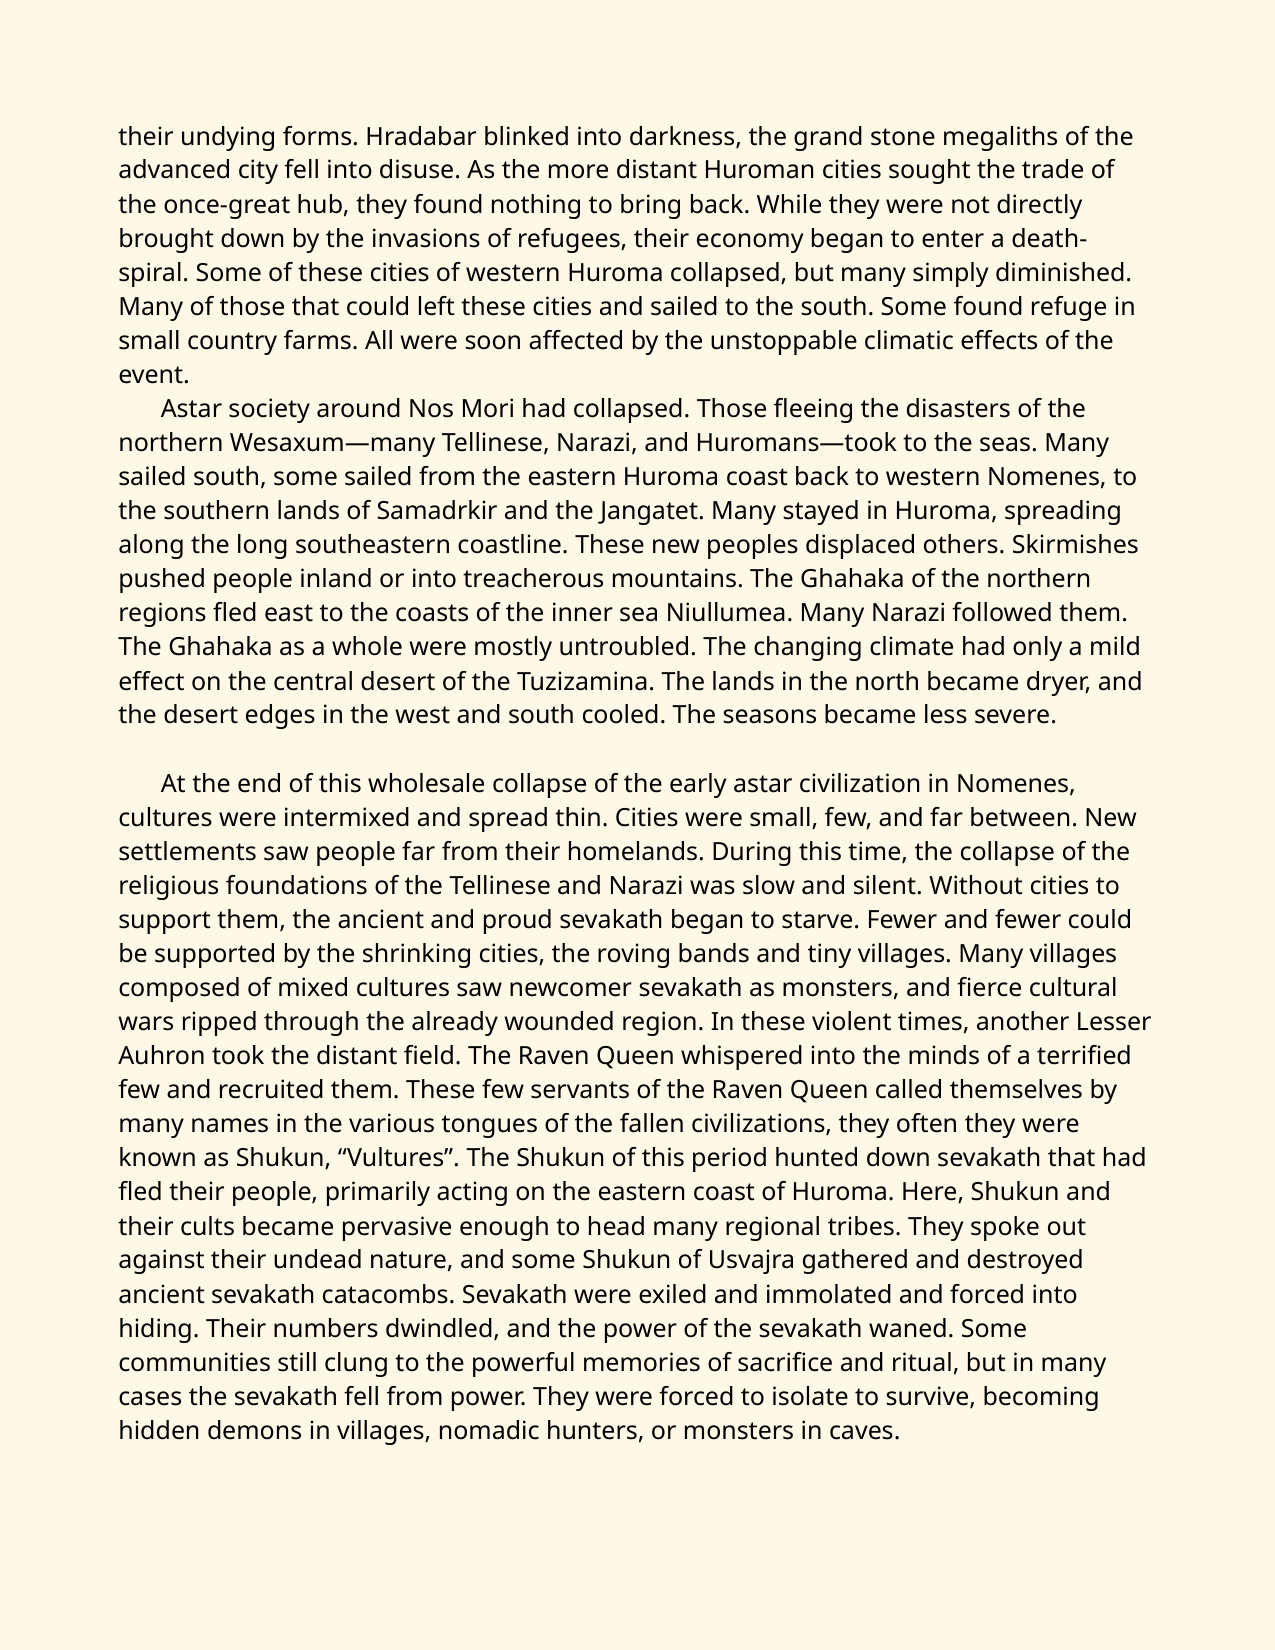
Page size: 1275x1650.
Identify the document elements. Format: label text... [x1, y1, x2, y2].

text Astar society around Nos Mori had collapsed. Those fleeing the disasters of the northern Wesaxum—many Tellinese, Narazi, and Huromans—took to the seas. Many sailed south, some sailed from the eastern Huroma coast back to western Nomenes, to the southern lands of Samadrkir and the Jangatet. Many stayed in Huroma, spreading along the long southeastern coastline. These new peoples displaced others. Skirmishes pushed people inland or into treacherous mountains. The Ghahaka of the northern regions fled east to the coasts of the inner sea Niullumea. Many Narazi followed them. The Ghahaka as a whole were mostly untroubled. The changing climate had only a mild effect on the central desert of the Tuzizamina. The lands in the north became dryer, and the desert edges in the west and south cooled. The seasons became less severe. [118, 391, 1157, 731]
text their undying forms. Hradabar blinked into darkness, the grand stone megaliths of the advanced city fell into disuse. As the more distant Huroman cities sought the trade of the once-great hub, they found nothing to bring back. While they were not directly brought down by the invasions of refugees, their economy began to enter a death-spiral. Some of these cities of western Huroma collapsed, but many simply diminished. Many of those that could left these cities and sailed to the south. Some found refuge in small country farms. All were soon affected by the unstoppable climatic effects of the event. [118, 118, 1157, 391]
text At the end of this wholesale collapse of the early astar civilization in Nomenes, cultures were intermixed and spread thin. Cities were small, few, and far between. New settlements saw people far from their homelands. During this time, the collapse of the religious foundations of the Tellinese and Narazi was slow and silent. Without cities to support them, the ancient and proud sevakath began to starve. Fewer and fewer could be supported by the shrinking cities, the roving bands and tiny villages. Many villages composed of mixed cultures saw newcomer sevakath as monsters, and fierce cultural wars ripped through the already wounded region. In these violent times, another Lesser Auhron took the distant field. The Raven Queen whispered into the minds of a terrified few and recruited them. These few servants of the Raven Queen called themselves by many names in the various tongues of the fallen civilizations, they often they were known as Shukun, “Vultures”. The Shukun of this period hunted down sevakath that had fled their people, primarily acting on the eastern coast of Huroma. Here, Shukun and their cults became pervasive enough to head many regional tribes. They spoke out against their undead nature, and some Shukun of Usvajra gathered and destroyed ancient sevakath catacombs. Sevakath were exiled and immolated and forced into hiding. Their numbers dwindled, and the power of the sevakath waned. Some communities still clung to the powerful memories of sacrifice and ritual, but in many cases the sevakath fell from power. They were forced to isolate to survive, becoming hidden demons in villages, nomadic hunters, or monsters in caves. [118, 765, 1157, 1447]
